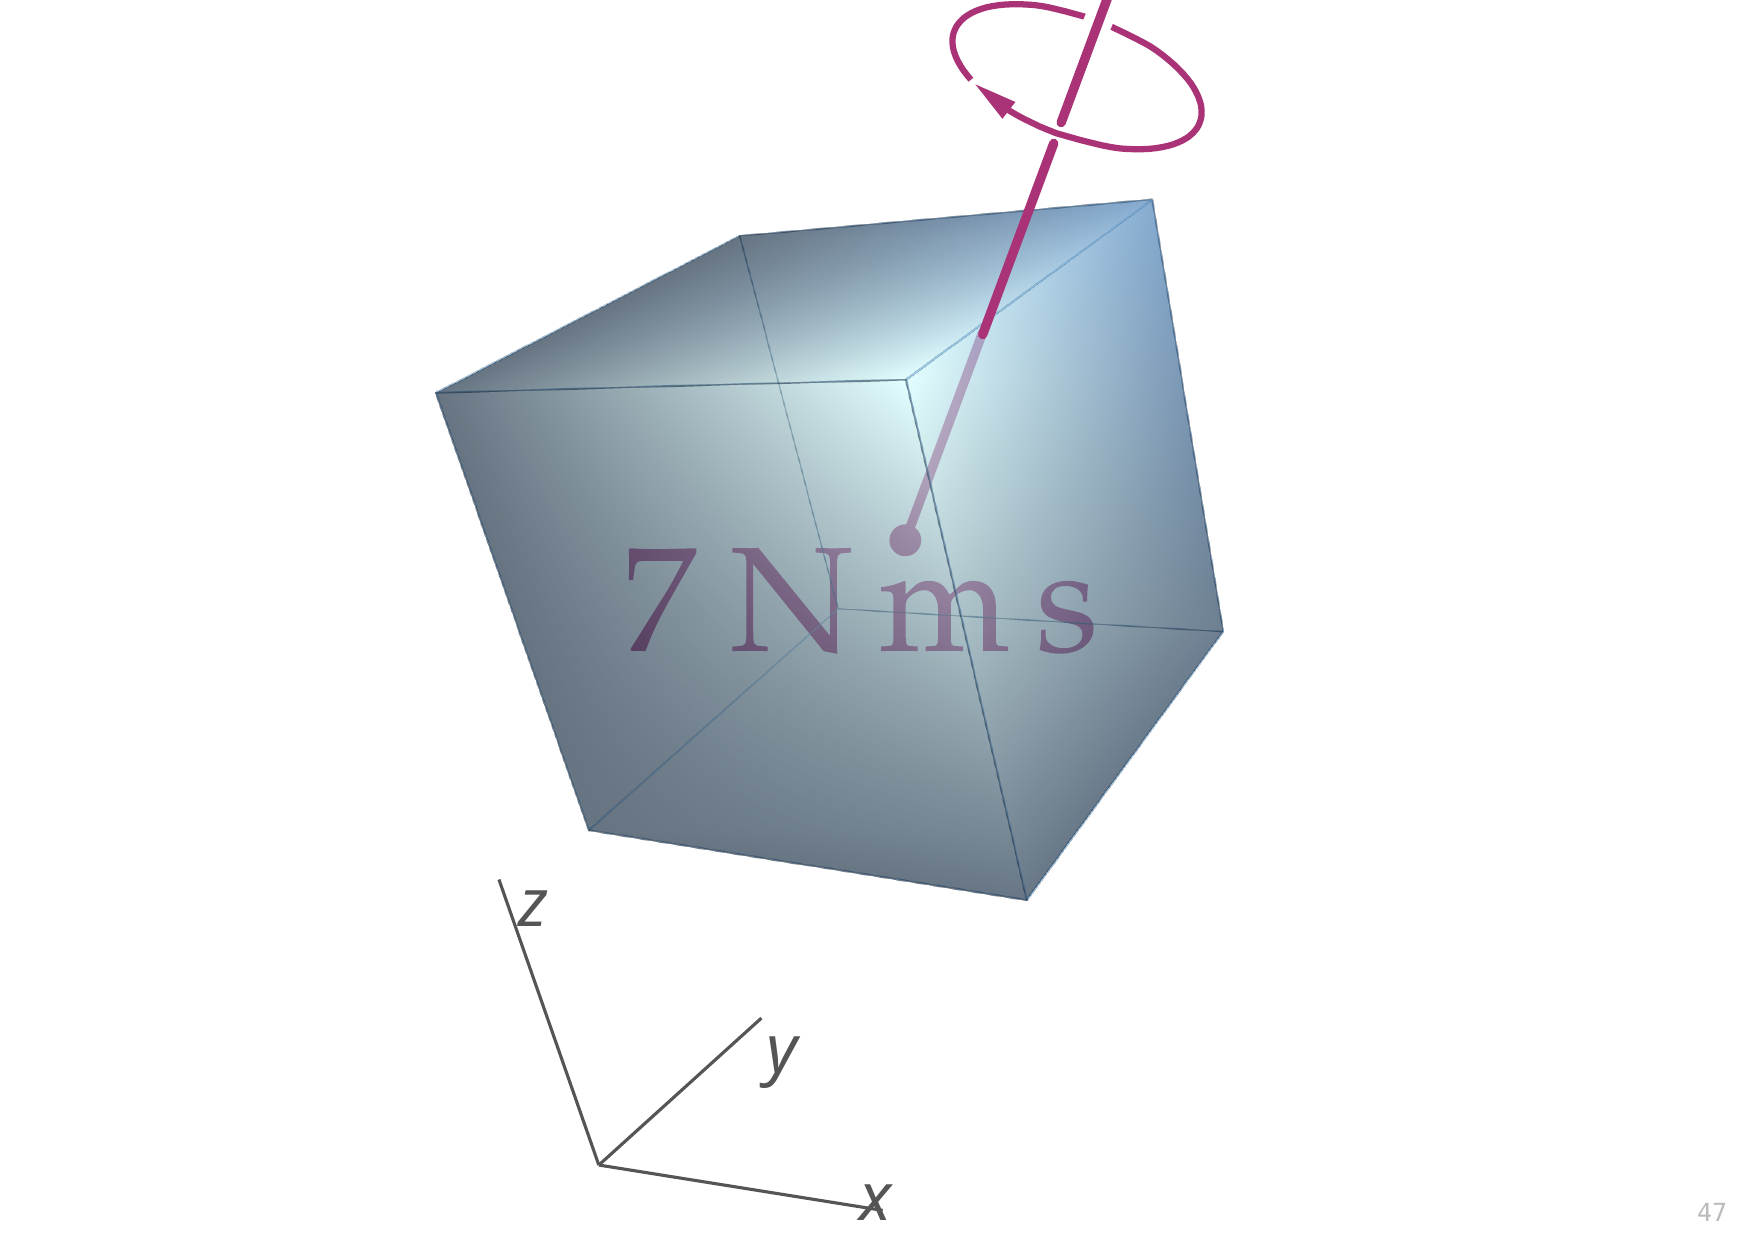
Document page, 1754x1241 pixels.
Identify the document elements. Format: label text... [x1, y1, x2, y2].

text_box x [844, 1141, 886, 1224]
text_box z [503, 848, 543, 930]
text_box [1098, 10, 1117, 41]
text_box [1079, 3, 1099, 34]
text_box y [751, 994, 793, 1076]
